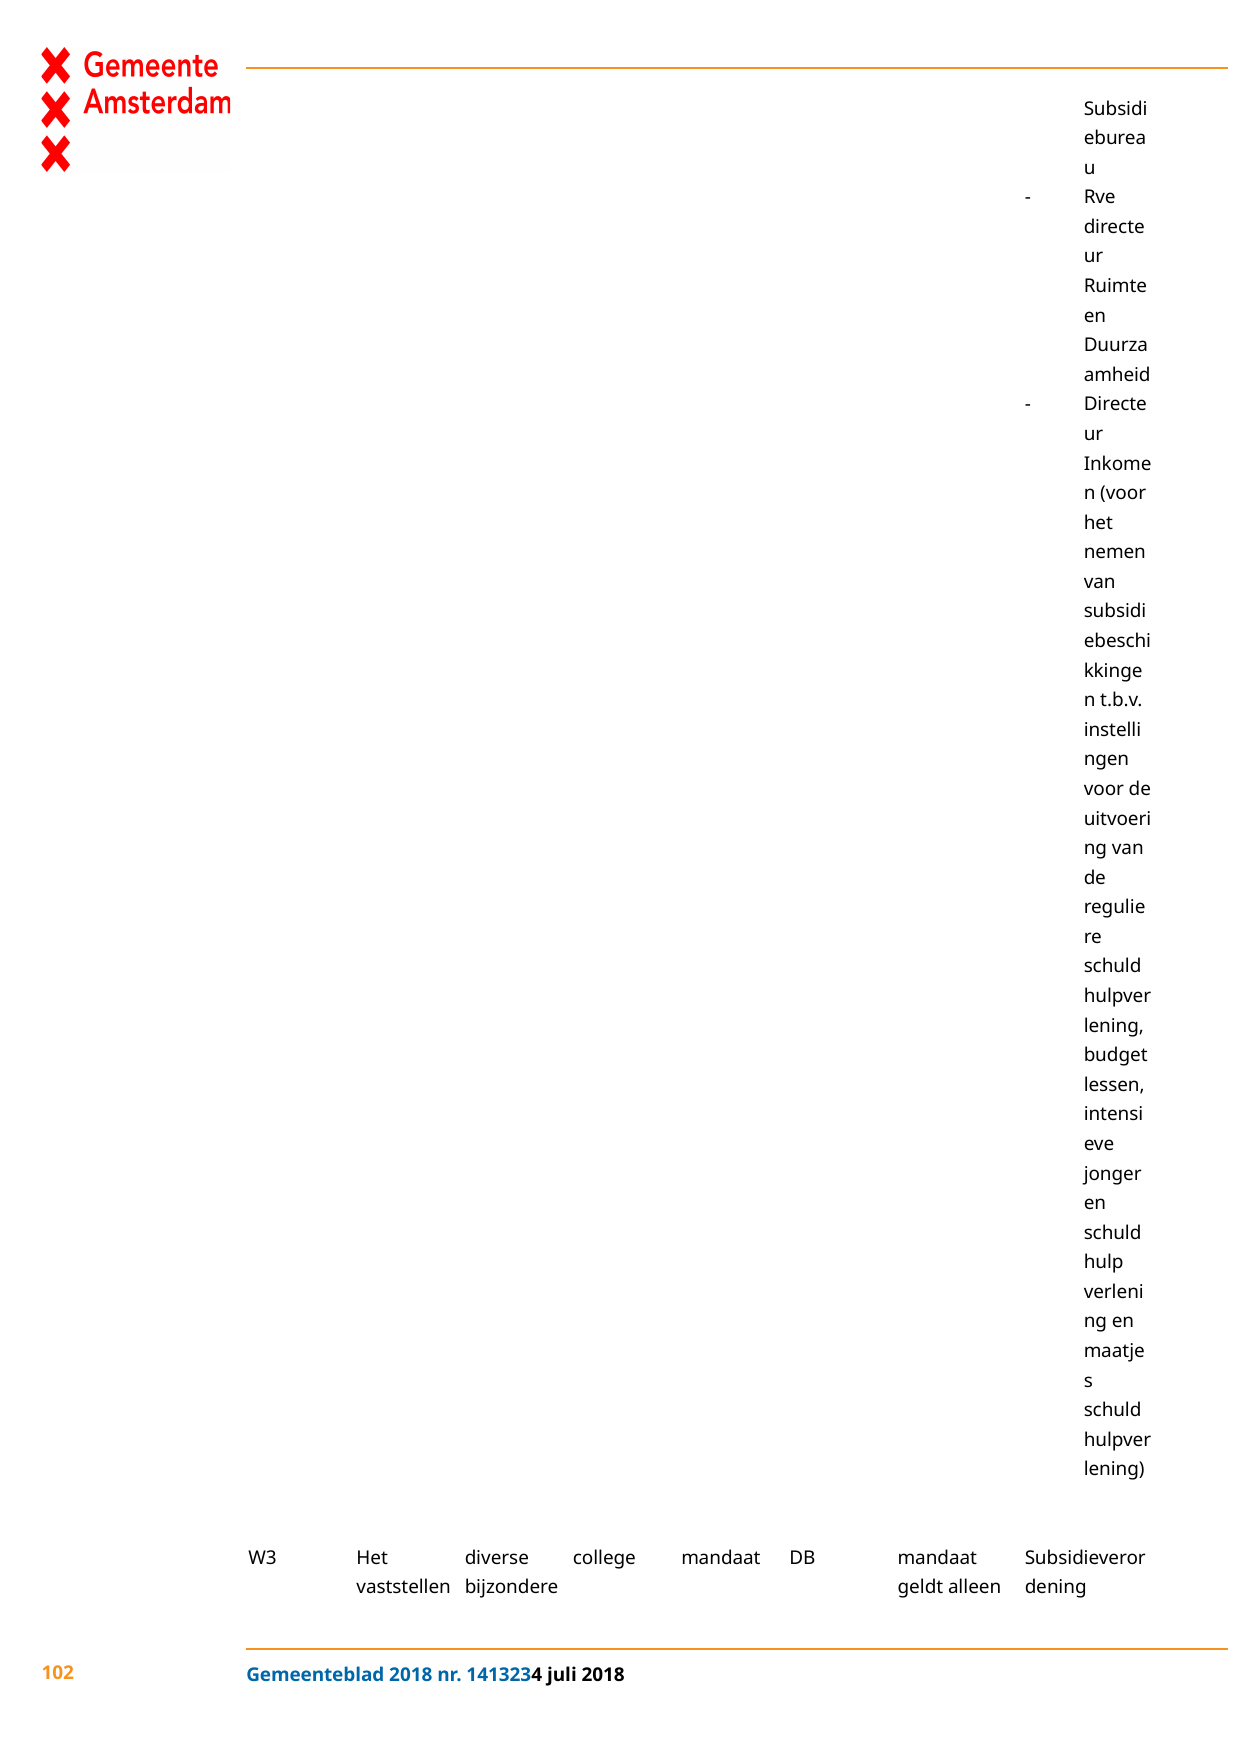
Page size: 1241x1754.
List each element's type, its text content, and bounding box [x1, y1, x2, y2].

table_header [356, 95, 464, 1511]
table_header mandaat [681, 1514, 789, 1599]
table_header [898, 95, 1024, 1511]
table_header Subsidiebureau Rve directeur Ruimte en Duurzaamheid Directeur Inkomen (voor het nemen van subsidiebeschikkingen t.b.v. instellingen voor de uitvoering van de reguliere schuldhulpverlening, budgetlessen, intensieve jongeren schuldhulp verlening en maatjes schuldhulpverlening) [1025, 95, 1152, 1511]
table_header [681, 95, 789, 1511]
table_header W3 [248, 1514, 356, 1599]
table_header diverse bijzondere [465, 1514, 573, 1599]
table_header [465, 95, 573, 1511]
picture [41, 47, 231, 172]
table_header college [573, 1514, 681, 1599]
table_header mandaat geldt alleen [898, 1514, 1024, 1599]
table_header Subsidieverordening [1025, 1514, 1152, 1599]
table_header DB [789, 1514, 897, 1599]
table_header [248, 95, 356, 1511]
table_header Het vaststellen [356, 1514, 464, 1599]
table_header [789, 95, 897, 1511]
table_header [573, 95, 681, 1511]
